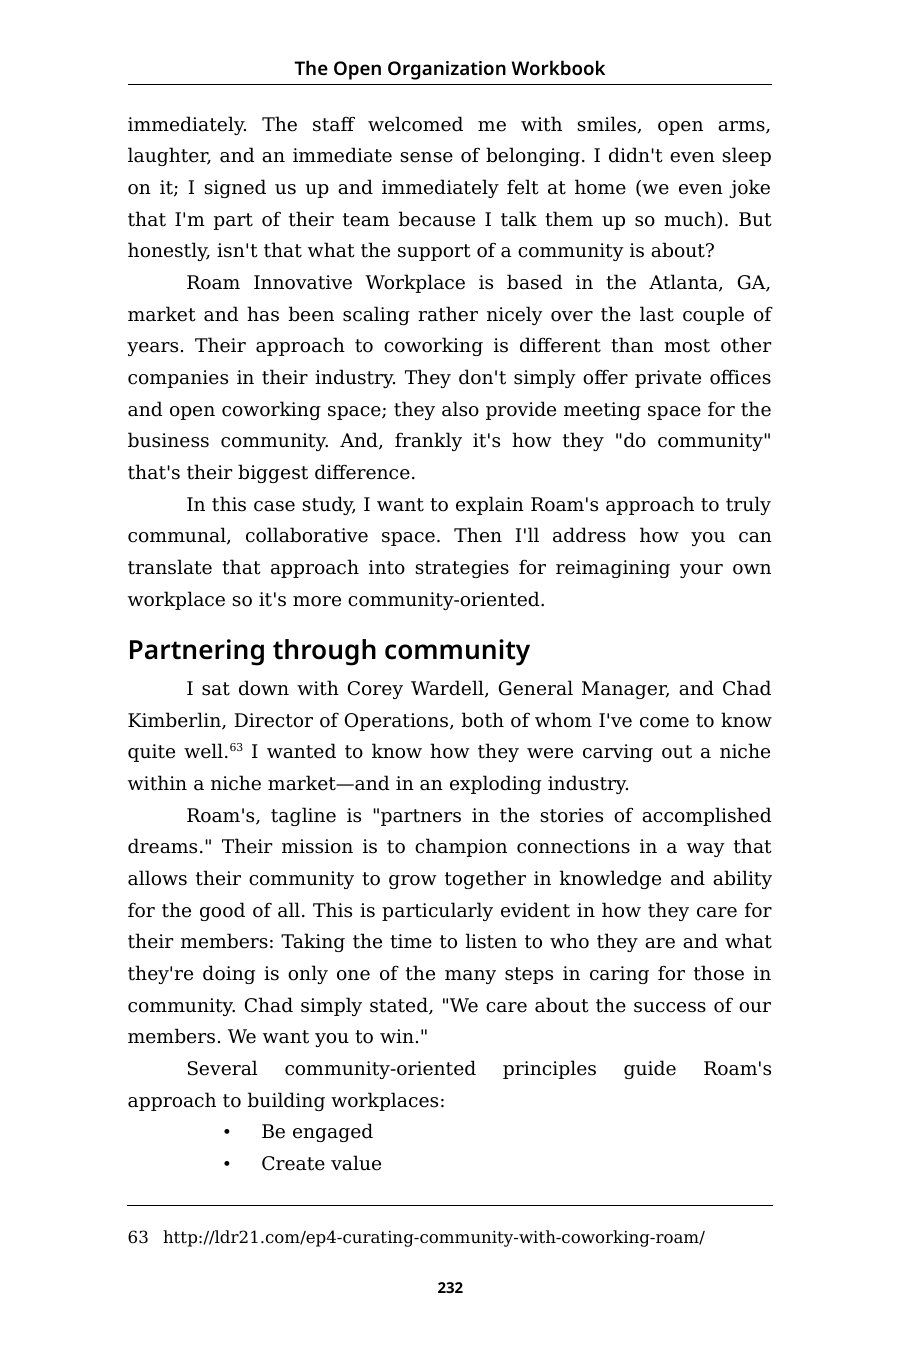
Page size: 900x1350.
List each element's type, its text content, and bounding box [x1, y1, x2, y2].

text Several community-oriented principles guide Roam's approach to building workplaces: [127, 1058, 772, 1111]
text Roam's, tagline is "partners in the stories of accomplished dreams." Their mission is to champion connections in a way that allows their community to grow together in knowledge and ability for the good of all. This is particularly evident in how they care for their members: Taking the time to listen to who they are and what they're doing is only one of the many steps in caring for those in community. Chad simply stated, "We care about the success of our members. We want you to win." [127, 804, 772, 1048]
list Be engaged [223, 1121, 772, 1143]
text Roam Innovative Workplace is based in the Atlanta, GA, market and has been scaling rather nicely over the last couple of years. Their approach to coworking is different than most other companies in their industry. They don't simply offer private offices and open coworking space; they also provide meeting space for the business community. And, frankly it's how they "do community" that's their biggest difference. [127, 272, 772, 484]
text immediately. The staff welcomed me with smiles, open arms, laughter, and an immediate sense of belonging. I didn't even sleep on it; I signed us up and immediately felt at home (we even joke that I'm part of their team because I talk them up so much). But honestly, isn't that what the support of a community is about? [127, 114, 772, 262]
subtitle Partnering through community [127, 635, 772, 665]
text In this case study, I want to explain Roam's approach to truly communal, collaborative space. Then I'll address how you can translate that approach into strategies for reimagining your own workplace so it's more community-oriented. [127, 494, 772, 611]
text I sat down with Corey Wardell, General Manager, and Chad Kimberlin, Director of Operations, both of whom I've come to know quite well. I wanted to know how they were carving out a niche within a niche market—and in an exploding industry. [127, 678, 772, 795]
list Create value [223, 1153, 772, 1175]
text http://ldr21.com/ep4-curating-community-with-coworking-roam/ [127, 1228, 772, 1247]
